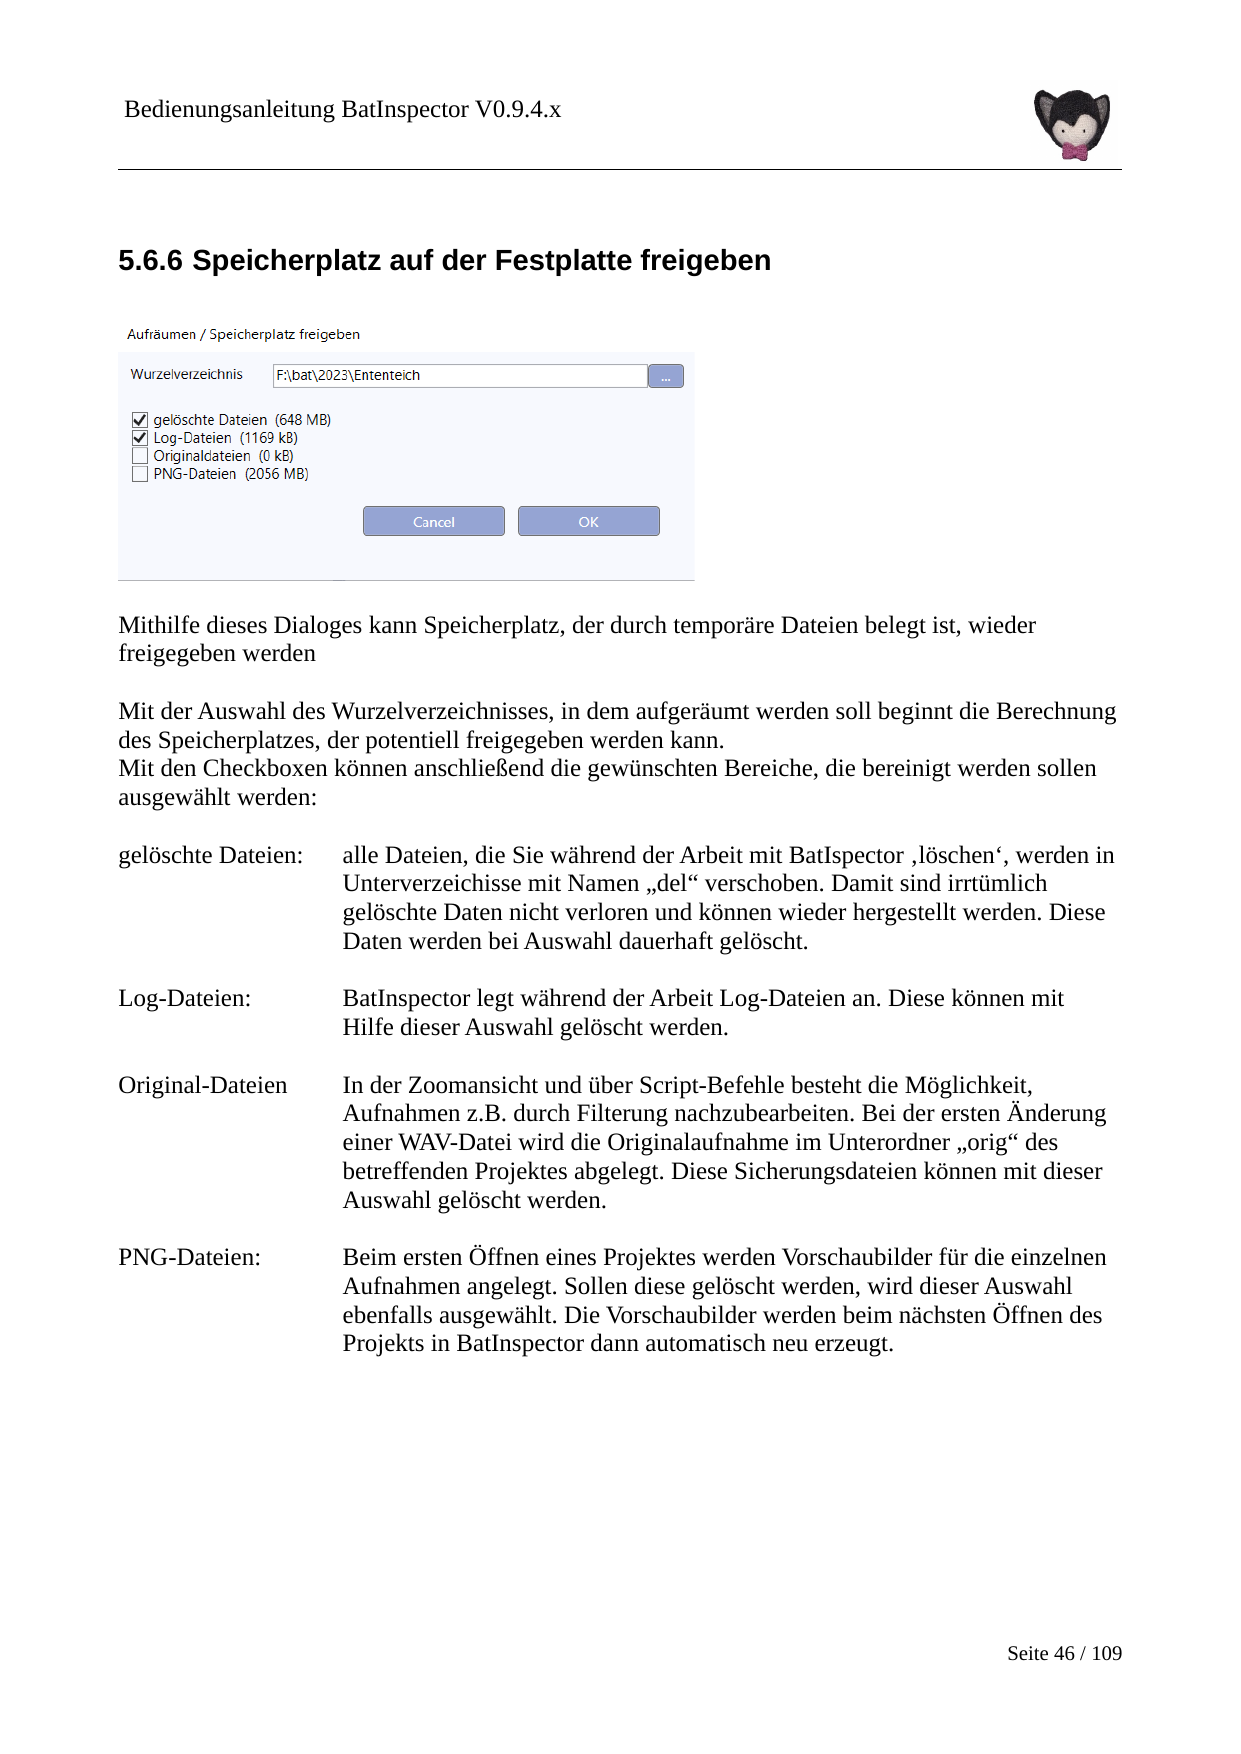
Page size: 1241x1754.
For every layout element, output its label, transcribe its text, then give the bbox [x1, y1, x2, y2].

text Mit den Checkboxen können anschließend die gewünschten Bereiche, die bereinigt werden sollen ausgewählt werden: [118, 753, 1122, 811]
text Log-Dateien: BatInspector legt während der Arbeit Log-Dateien an. Diese können mit Hilfe dieser Auswahl gelöscht werden. [118, 983, 1122, 1041]
text Mit der Auswahl des Wurzelverzeichnisses, in dem aufgeräumt werden soll beginnt die Berechnung des Speicherplatzes, der potentiell freigegeben werden kann. [118, 696, 1122, 753]
picture [1030, 80, 1119, 169]
text gelöschte Dateien: alle Dateien, die Sie während der Arbeit mit BatIspector ‚löschen‘, werden in Unterverzeichisse mit Namen „del“ verschoben. Damit sind irrtümlich gelöschte Daten nicht verloren und können wieder hergestellt werden. Diese Daten werden bei Auswahl dauerhaft gelöscht. [118, 840, 1122, 955]
text PNG-Dateien: Beim ersten Öffnen eines Projektes werden Vorschaubilder für die einzelnen Aufnahmen angelegt. Sollen diese gelöscht werden, wird dieser Auswahl ebenfalls ausgewählt. Die Vorschaubilder werden beim nächsten Öffnen des Projekts in BatInspector dann automatisch neu erzeugt. [118, 1242, 1122, 1357]
text Original-Dateien In der Zoomansicht und über Script-Befehle besteht die Möglichkeit, Aufnahmen z.B. durch Filterung nachzubearbeiten. Bei der ersten Änderung einer WAV-Datei wird die Originalaufnahme im Unterordner „orig“ des betreffenden Projektes abgelegt. Diese Sicherungsdateien können mit dieser Auswahl gelöscht werden. [118, 1070, 1122, 1213]
picture [118, 317, 695, 581]
subtitle Speicherplatz auf der Festplatte freigeben [118, 243, 1122, 276]
text Mithilfe dieses Dialoges kann Speicherplatz, der durch temporäre Dateien belegt ist, wieder freigegeben werden [118, 610, 1122, 667]
